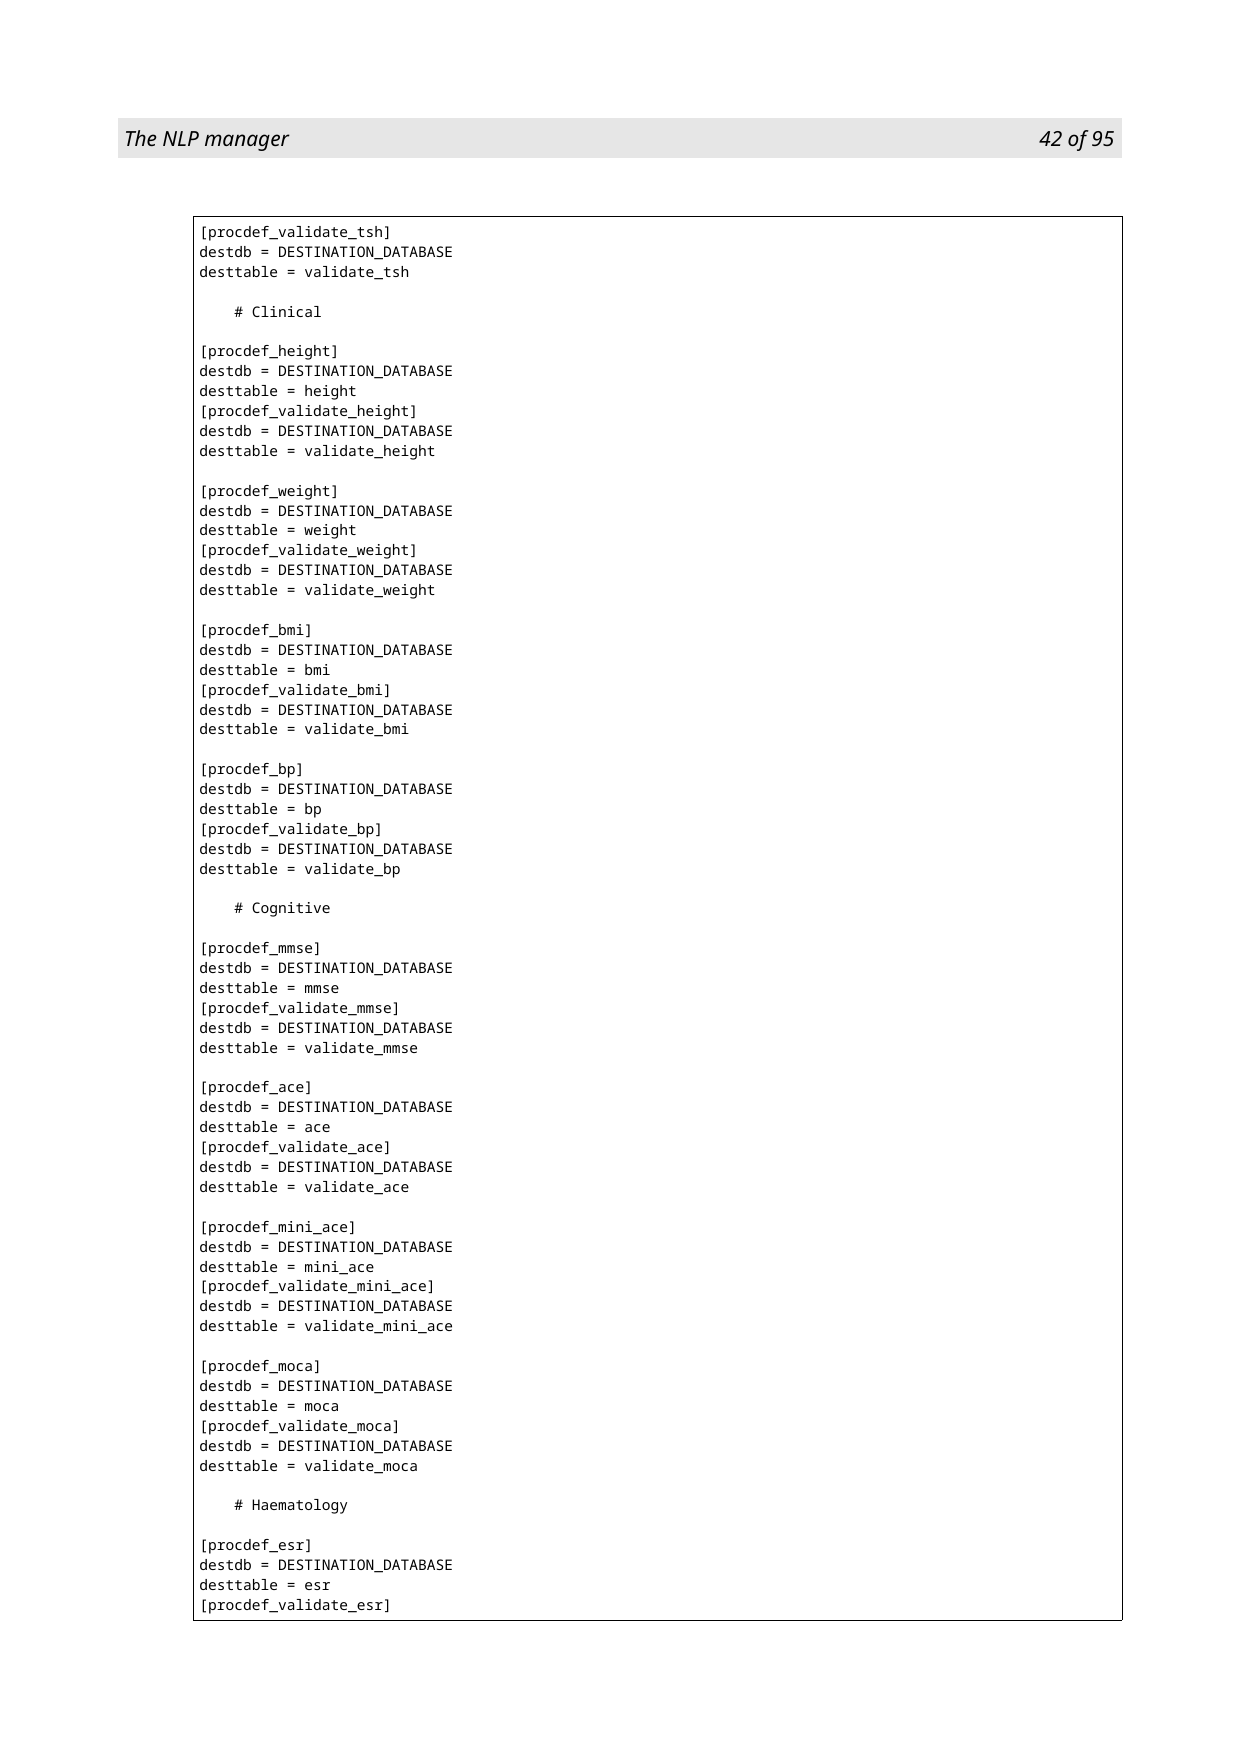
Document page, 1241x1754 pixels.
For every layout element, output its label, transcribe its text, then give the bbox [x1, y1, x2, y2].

table_header [procdef_validate_tsh] destdb = DESTINATION_DATABASE desttable = validate_tsh # Clinical [procdef_height] destdb = DESTINATION_DATABASE desttable = height [procdef_validate_height] destdb = DESTINATION_DATABASE desttable = validate_height [procdef_weight] destdb = DESTINATION_DATABASE desttable = weight [procdef_validate_weight] destdb = DESTINATION_DATABASE desttable = validate_weight [procdef_bmi] destdb = DESTINATION_DATABASE desttable = bmi [procdef_validate_bmi] destdb = DESTINATION_DATABASE desttable = validate_bmi [procdef_bp] destdb = DESTINATION_DATABASE desttable = bp [procdef_validate_bp] destdb = DESTINATION_DATABASE desttable = validate_bp # Cognitive [procdef_mmse] destdb = DESTINATION_DATABASE desttable = mmse [procdef_validate_mmse] destdb = DESTINATION_DATABASE desttable = validate_mmse [procdef_ace] destdb = DESTINATION_DATABASE desttable = ace [procdef_validate_ace] destdb = DESTINATION_DATABASE desttable = validate_ace [procdef_mini_ace] destdb = DESTINATION_DATABASE desttable = mini_ace [procdef_validate_mini_ace] destdb = DESTINATION_DATABASE desttable = validate_mini_ace [procdef_moca] destdb = DESTINATION_DATABASE desttable = moca [procdef_validate_moca] destdb = DESTINATION_DATABASE desttable = validate_moca # Haematology [procdef_esr] destdb = DESTINATION_DATABASE desttable = esr [procdef_validate_esr] [194, 217, 1122, 1620]
